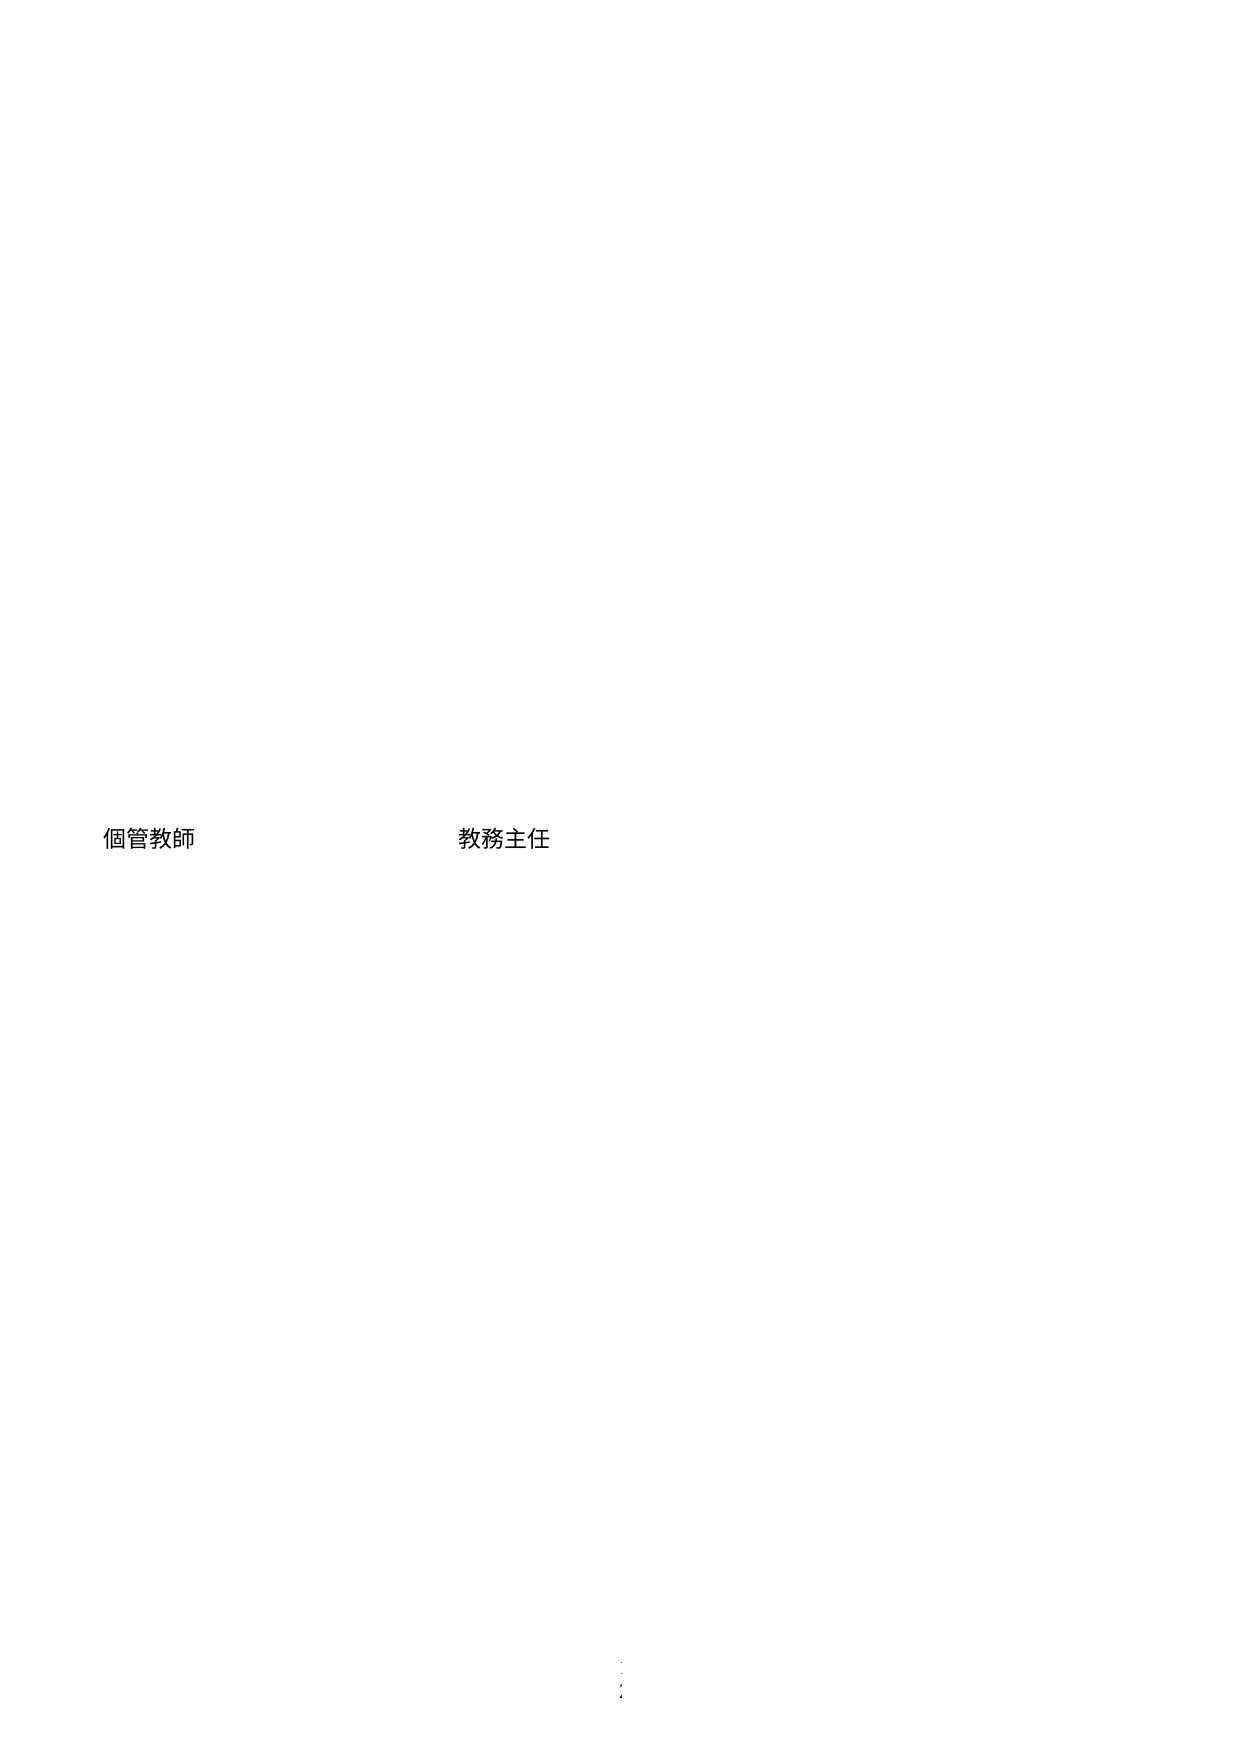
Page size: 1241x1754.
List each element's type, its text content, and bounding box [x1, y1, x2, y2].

text 個管教師 教務主任 [89, 796, 1152, 859]
